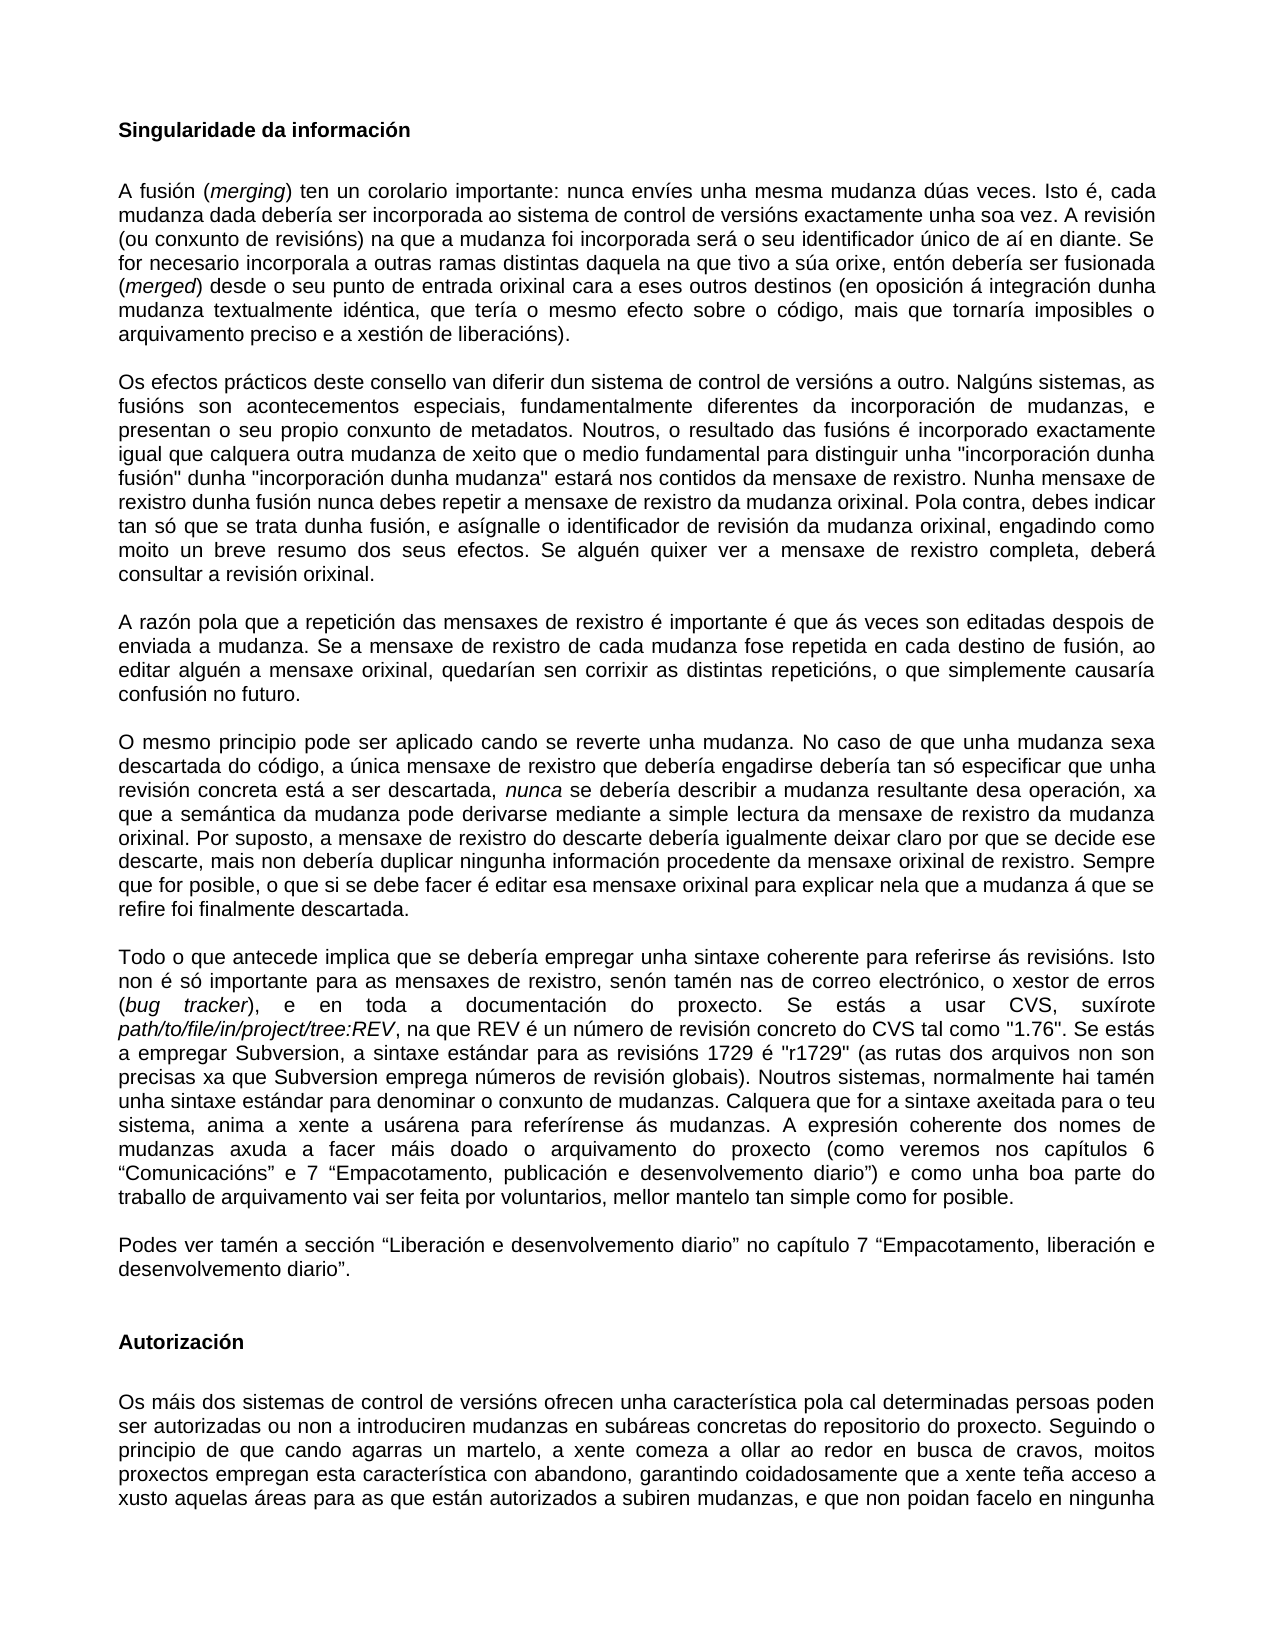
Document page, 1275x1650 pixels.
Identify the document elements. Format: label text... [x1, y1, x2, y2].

text Os efectos prácticos deste consello van diferir dun sistema de control de versións a outro. Nalgúns sistemas, as fusións son acontecementos especiais, fundamentalmente diferentes da incorporación de mudanzas, e presentan o seu propio conxunto de metadatos. Noutros, o resultado das fusións é incorporado exactamente igual que calquera outra mudanza de xeito que o medio fundamental para distinguir unha "incorporación dunha fusión" dunha "incorporación dunha mudanza" estará nos contidos da mensaxe de rexistro. Nunha mensaxe de rexistro dunha fusión nunca debes repetir a mensaxe de rexistro da mudanza orixinal. Pola contra, debes indicar tan só que se trata dunha fusión, e asígnalle o identificador de revisión da mudanza orixinal, engadindo como moito un breve resumo dos seus efectos. Se alguén quixer ver a mensaxe de rexistro completa, deberá consultar a revisión orixinal. [118, 370, 1157, 586]
subtitle Singularidade da información [118, 118, 1157, 142]
text O mesmo principio pode ser aplicado cando se reverte unha mudanza. No caso de que unha mudanza sexa descartada do código, a única mensaxe de rexistro que debería engadirse debería tan só especificar que unha revisión concreta está a ser descartada, nunca se debería describir a mudanza resultante desa operación, xa que a semántica da mudanza pode derivarse mediante a simple lectura da mensaxe de rexistro da mudanza orixinal. Por suposto, a mensaxe de rexistro do descarte debería igualmente deixar claro por que se decide ese descarte, mais non debería duplicar ningunha información procedente da mensaxe orixinal de rexistro. Sempre que for posible, o que si se debe facer é editar esa mensaxe orixinal para explicar nela que a mudanza á que se refire foi finalmente descartada. [118, 729, 1157, 921]
text Podes ver tamén a sección “Liberación e desenvolvemento diario” no capítulo 7 “Empacotamento, liberación e desenvolvemento diario”. [118, 1233, 1157, 1281]
text Todo o que antecede implica que se debería empregar unha sintaxe coherente para referirse ás revisións. Isto non é só importante para as mensaxes de rexistro, senón tamén nas de correo electrónico, o xestor de erros (bug tracker), e en toda a documentación do proxecto. Se estás a usar CVS, suxírote path/to/file/in/project/tree:REV, na que REV é un número de revisión concreto do CVS tal como "1.76". Se estás a empregar Subversion, a sintaxe estándar para as revisións 1729 é "r1729" (as rutas dos arquivos non son precisas xa que Subversion emprega números de revisión globais). Noutros sistemas, normalmente hai tamén unha sintaxe estándar para denominar o conxunto de mudanzas. Calquera que for a sintaxe axeitada para o teu sistema, anima a xente a usárena para referírense ás mudanzas. A expresión coherente dos nomes de mudanzas axuda a facer máis doado o arquivamento do proxecto (como veremos nos capítulos 6 “Comunicacións” e 7 “Empacotamento, publicación e desenvolvemento diario”) e como unha boa parte do traballo de arquivamento vai ser feita por voluntarios, mellor mantelo tan simple como for posible. [118, 945, 1157, 1209]
text A fusión (merging) ten un corolario importante: nunca envíes unha mesma mudanza dúas veces. Isto é, cada mudanza dada debería ser incorporada ao sistema de control de versións exactamente unha soa vez. A revisión (ou conxunto de revisións) na que a mudanza foi incorporada será o seu identificador único de aí en diante. Se for necesario incorporala a outras ramas distintas daquela na que tivo a súa orixe, entón debería ser fusionada (merged) desde o seu punto de entrada orixinal cara a eses outros destinos (en oposición á integración dunha mudanza textualmente idéntica, que tería o mesmo efecto sobre o código, mais que tornaría imposibles o arquivamento preciso e a xestión de liberacións). [118, 178, 1157, 346]
subtitle Autorización [118, 1329, 1157, 1353]
text Os máis dos sistemas de control de versións ofrecen unha característica pola cal determinadas persoas poden ser autorizadas ou non a introduciren mudanzas en subáreas concretas do repositorio do proxecto. Seguindo o principio de que cando agarras un martelo, a xente comeza a ollar ao redor en busca de cravos, moitos proxectos empregan esta característica con abandono, garantindo coidadosamente que a xente teña acceso a xusto aquelas áreas para as que están autorizados a subiren mudanzas, e que non poidan facelo en ningunha [118, 1390, 1157, 1510]
text A razón pola que a repetición das mensaxes de rexistro é importante é que ás veces son editadas despois de enviada a mudanza. Se a mensaxe de rexistro de cada mudanza fose repetida en cada destino de fusión, ao editar alguén a mensaxe orixinal, quedarían sen corrixir as distintas repeticións, o que simplemente causaría confusión no futuro. [118, 610, 1157, 706]
